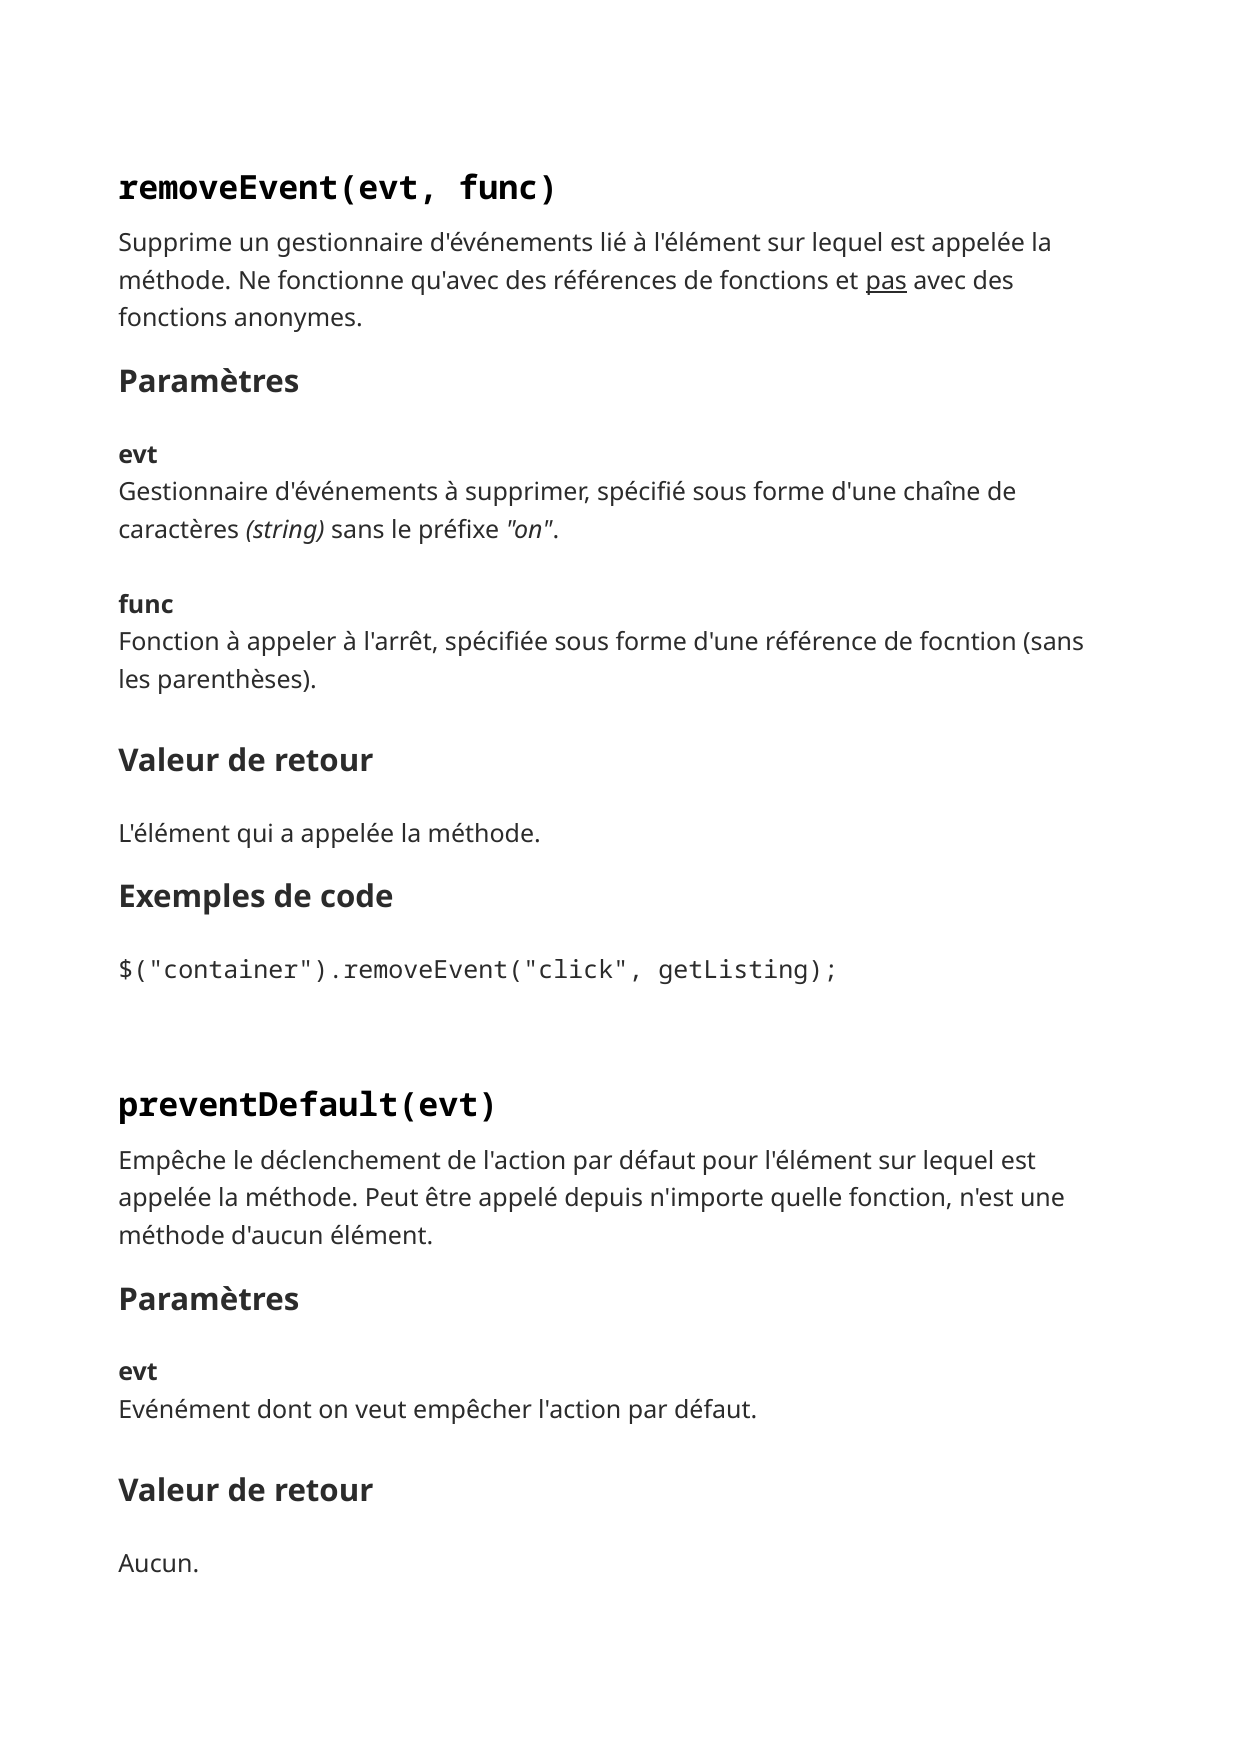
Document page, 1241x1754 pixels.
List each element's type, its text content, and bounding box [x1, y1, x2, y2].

text Fonction à appeler à l'arrêt, spécifiée sous forme d'une référence de focntion (sans les parenthèses). [118, 620, 1122, 695]
text evt [118, 433, 1122, 470]
text Gestionnaire d'événements à supprimer, spécifié sous forme d'une chaîne de caractères (string) sans le préfixe "on". [118, 470, 1122, 545]
text Valeur de retour [118, 1425, 1122, 1511]
text evt [118, 1350, 1122, 1388]
text Empêche le déclenchement de l'action par défaut pour l'élément sur lequel est appelée la méthode. Peut être appelé depuis n'importe quelle fonction, n'est une méthode d'aucun élément. [118, 1139, 1122, 1251]
text Paramètres [118, 359, 1122, 402]
text $("container").removeEvent("click", getListing); [118, 948, 1122, 986]
text Supprime un gestionnaire d'événements lié à l'élément sur lequel est appelée la méthode. Ne fonctionne qu'avec des références de fonctions et pas avec des fonctions anonymes. [118, 221, 1122, 334]
text func [118, 545, 1122, 620]
text Evénément dont on veut empêcher l'action par défaut. [118, 1388, 1122, 1425]
text Aucun. [118, 1542, 1122, 1579]
subtitle preventDefault(evt) [118, 1036, 1122, 1126]
text Paramètres [118, 1276, 1122, 1319]
text Exemples de code [118, 874, 1122, 917]
text L'élément qui a appelée la méthode. [118, 812, 1122, 849]
text Valeur de retour [118, 695, 1122, 781]
subtitle removeEvent(evt, func) [118, 118, 1122, 209]
